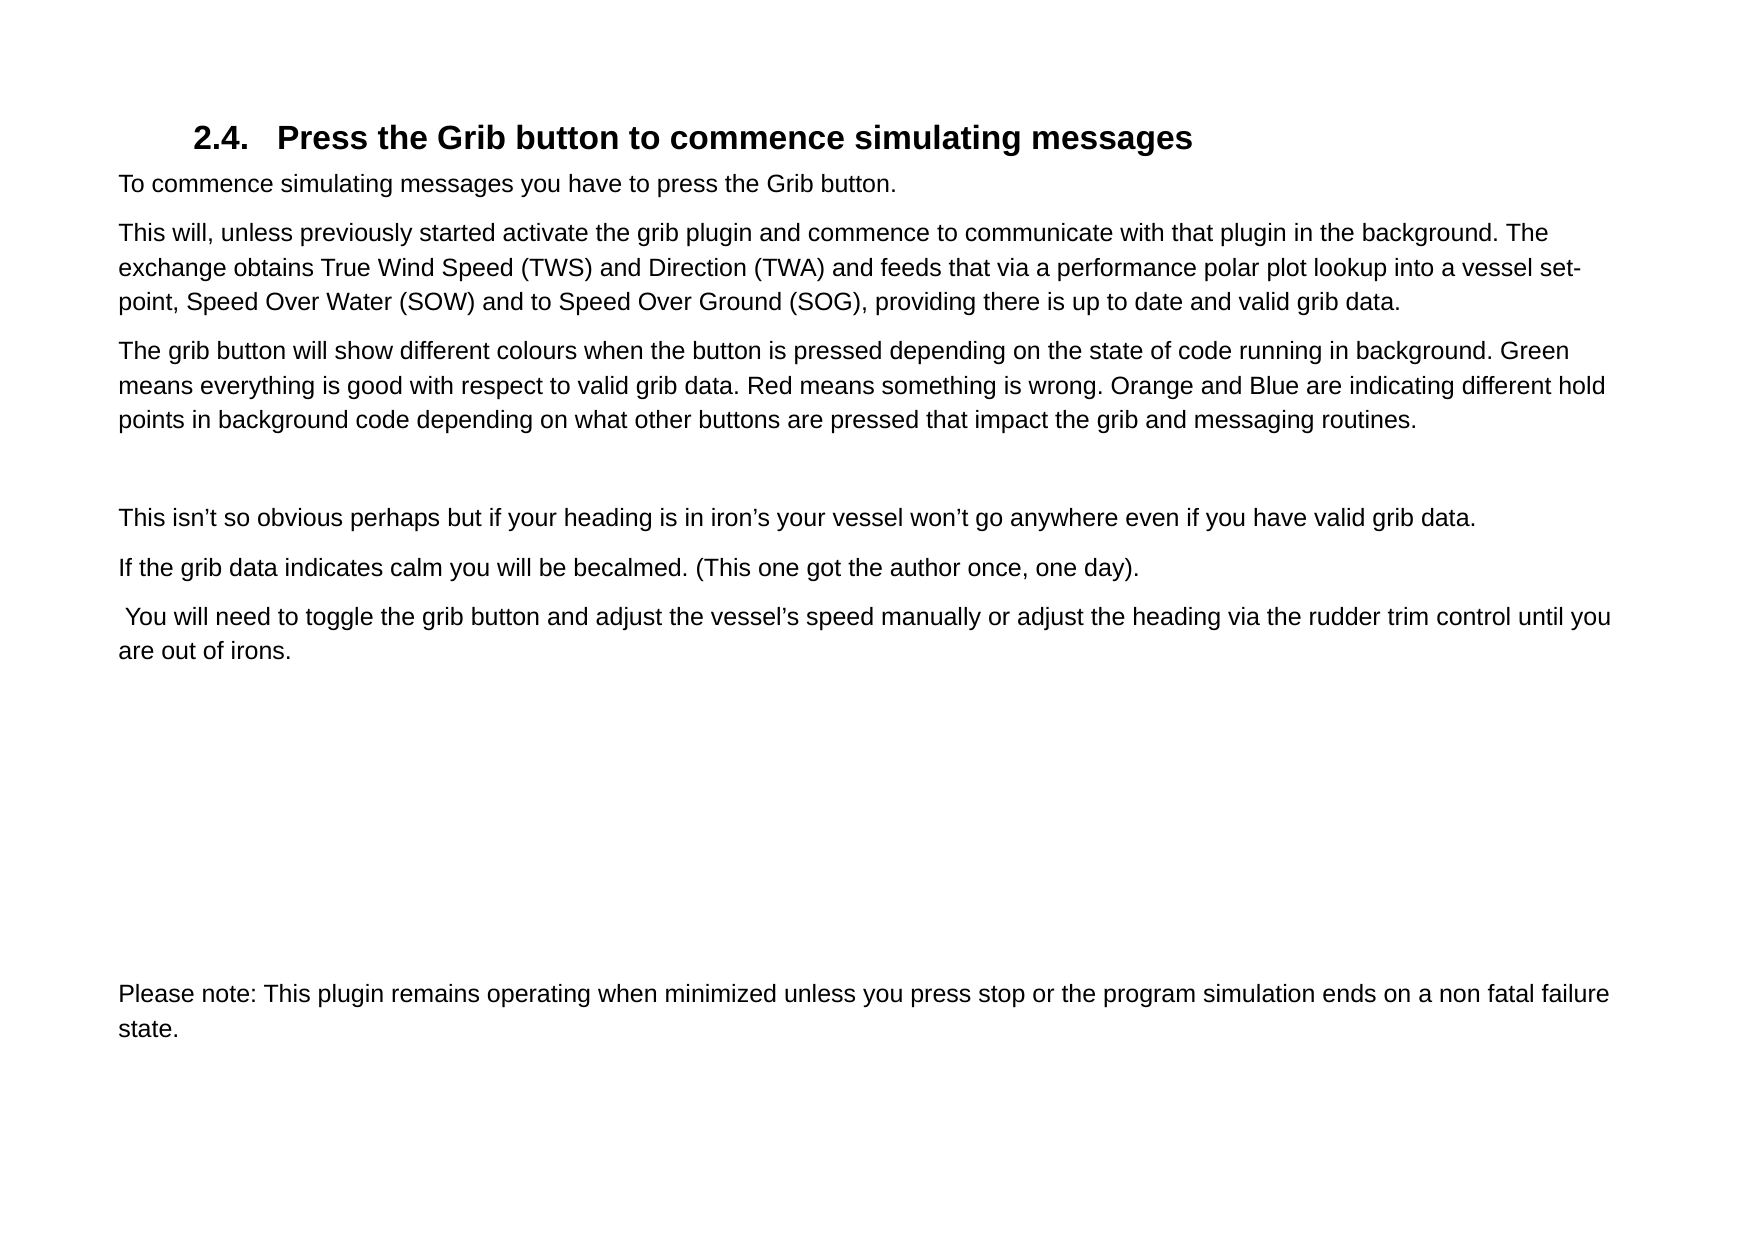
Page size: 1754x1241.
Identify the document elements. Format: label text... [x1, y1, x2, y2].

text The grib button will show different colours when the button is pressed depending on the state of code running in background. Green means everything is good with respect to valid grib data. Red means something is wrong. Orange and Blue are indicating different hold points in background code depending on what other buttons are pressed that impact the grib and messaging routines. [118, 336, 1636, 434]
text This isn’t so obvious perhaps but if your heading is in iron’s your vessel won’t go anywhere even if you have valid grib data. [118, 503, 1636, 532]
text Please note: This plugin remains operating when minimized unless you press stop or the program simulation ends on a non fatal failure state. [118, 979, 1636, 1043]
text To commence simulating messages you have to press the Grib button. [118, 169, 1636, 198]
text This will, unless previously started activate the grib plugin and commence to communicate with that plugin in the background. The exchange obtains True Wind Speed (TWS) and Direction (TWA) and feeds that via a performance polar plot lookup into a vessel set-point, Speed Over Water (SOW) and to Speed Over Ground (SOG), providing there is up to date and valid grib data. [118, 218, 1636, 316]
text You will need to toggle the grib button and adjust the vessel’s speed manually or adjust the heading via the rudder trim control until you are out of irons. [118, 602, 1636, 665]
subtitle Press the Grib button to commence simulating messages [193, 118, 1636, 157]
text If the grib data indicates calm you will be becalmed. (This one got the author once, one day). [118, 552, 1636, 581]
